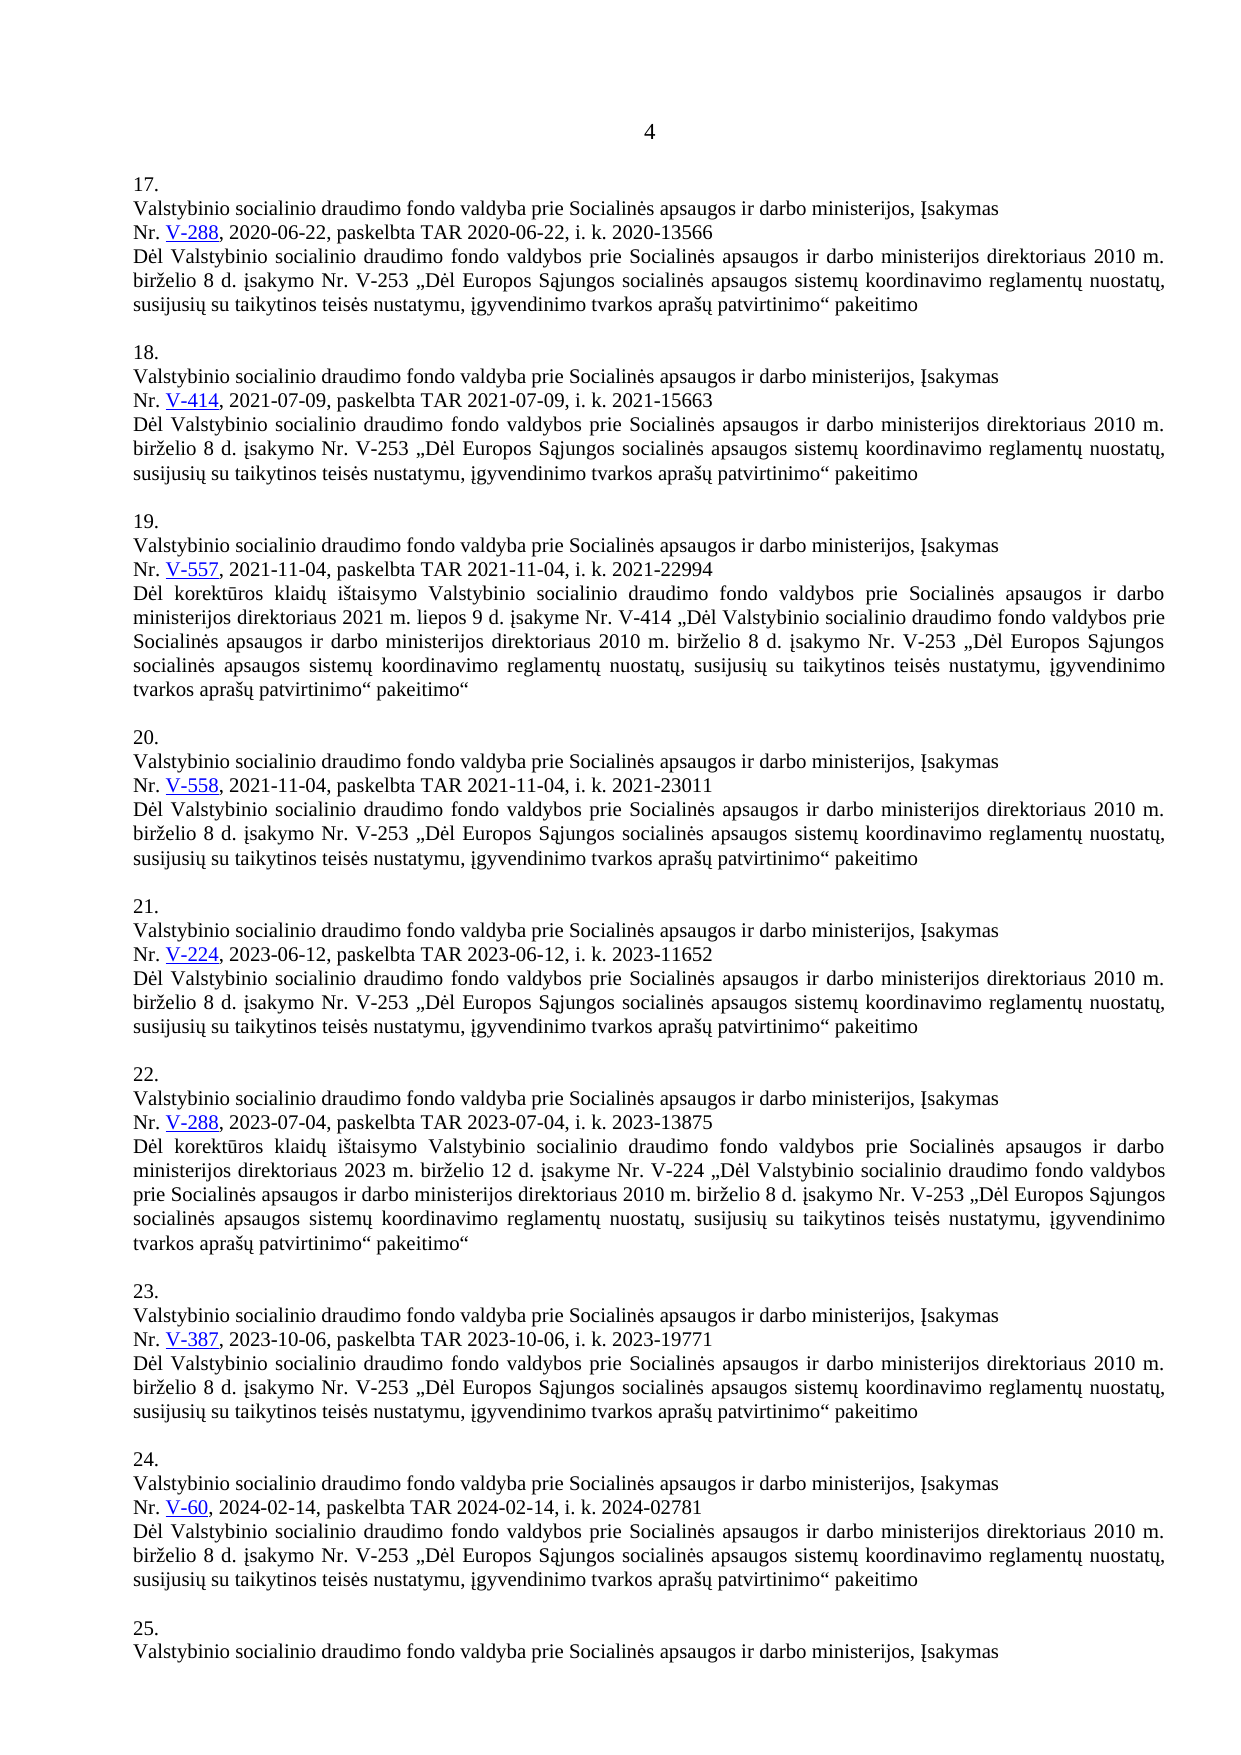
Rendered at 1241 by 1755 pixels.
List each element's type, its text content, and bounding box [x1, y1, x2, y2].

text Nr. V-224, 2023-06-12, paskelbta TAR 2023-06-12, i. k. 2023-11652 [133, 942, 1166, 966]
text Valstybinio socialinio draudimo fondo valdyba prie Socialinės apsaugos ir darbo ministerijos, Įsakymas [133, 1471, 1166, 1495]
text Dėl Valstybinio socialinio draudimo fondo valdybos prie Socialinės apsaugos ir darbo ministerijos direktoriaus 2010 m. birželio 8 d. įsakymo Nr. V-253 „Dėl Europos Sąjungos socialinės apsaugos sistemų koordinavimo reglamentų nuostatų, susijusių su taikytinos teisės nustatymu, įgyvendinimo tvarkos aprašų patvirtinimo“ pakeitimo [133, 1351, 1166, 1423]
text Nr. V-288, 2023-07-04, paskelbta TAR 2023-07-04, i. k. 2023-13875 [133, 1110, 1166, 1134]
text Dėl Valstybinio socialinio draudimo fondo valdybos prie Socialinės apsaugos ir darbo ministerijos direktoriaus 2010 m. birželio 8 d. įsakymo Nr. V-253 „Dėl Europos Sąjungos socialinės apsaugos sistemų koordinavimo reglamentų nuostatų, susijusių su taikytinos teisės nustatymu, įgyvendinimo tvarkos aprašų patvirtinimo“ pakeitimo [133, 412, 1166, 484]
text Nr. V-288, 2020-06-22, paskelbta TAR 2020-06-22, i. k. 2020-13566 [133, 220, 1166, 244]
text Nr. V-60, 2024-02-14, paskelbta TAR 2024-02-14, i. k. 2024-02781 [133, 1495, 1166, 1519]
text Nr. V-558, 2021-11-04, paskelbta TAR 2021-11-04, i. k. 2021-23011 [133, 773, 1166, 797]
text Dėl Valstybinio socialinio draudimo fondo valdybos prie Socialinės apsaugos ir darbo ministerijos direktoriaus 2010 m. birželio 8 d. įsakymo Nr. V-253 „Dėl Europos Sąjungos socialinės apsaugos sistemų koordinavimo reglamentų nuostatų, susijusių su taikytinos teisės nustatymu, įgyvendinimo tvarkos aprašų patvirtinimo“ pakeitimo [133, 966, 1166, 1038]
text 25. [133, 1615, 1166, 1639]
text Nr. V-414, 2021-07-09, paskelbta TAR 2021-07-09, i. k. 2021-15663 [133, 388, 1166, 412]
text 20. [133, 725, 1166, 749]
text Valstybinio socialinio draudimo fondo valdyba prie Socialinės apsaugos ir darbo ministerijos, Įsakymas [133, 1639, 1166, 1663]
text Valstybinio socialinio draudimo fondo valdyba prie Socialinės apsaugos ir darbo ministerijos, Įsakymas [133, 1303, 1166, 1327]
text Valstybinio socialinio draudimo fondo valdyba prie Socialinės apsaugos ir darbo ministerijos, Įsakymas [133, 918, 1166, 942]
text Valstybinio socialinio draudimo fondo valdyba prie Socialinės apsaugos ir darbo ministerijos, Įsakymas [133, 196, 1166, 220]
text Valstybinio socialinio draudimo fondo valdyba prie Socialinės apsaugos ir darbo ministerijos, Įsakymas [133, 1086, 1166, 1110]
text Dėl Valstybinio socialinio draudimo fondo valdybos prie Socialinės apsaugos ir darbo ministerijos direktoriaus 2010 m. birželio 8 d. įsakymo Nr. V-253 „Dėl Europos Sąjungos socialinės apsaugos sistemų koordinavimo reglamentų nuostatų, susijusių su taikytinos teisės nustatymu, įgyvendinimo tvarkos aprašų patvirtinimo“ pakeitimo [133, 1519, 1166, 1591]
text 21. [133, 893, 1166, 918]
text Valstybinio socialinio draudimo fondo valdyba prie Socialinės apsaugos ir darbo ministerijos, Įsakymas [133, 533, 1166, 557]
text 19. [133, 508, 1166, 533]
text 22. [133, 1062, 1166, 1086]
text 24. [133, 1447, 1166, 1471]
text 18. [133, 340, 1166, 364]
text Nr. V-387, 2023-10-06, paskelbta TAR 2023-10-06, i. k. 2023-19771 [133, 1327, 1166, 1351]
text Dėl korektūros klaidų ištaisymo Valstybinio socialinio draudimo fondo valdybos prie Socialinės apsaugos ir darbo ministerijos direktoriaus 2023 m. birželio 12 d. įsakyme Nr. V-224 „Dėl Valstybinio socialinio draudimo fondo valdybos prie Socialinės apsaugos ir darbo ministerijos direktoriaus 2010 m. birželio 8 d. įsakymo Nr. V-253 „Dėl Europos Sąjungos socialinės apsaugos sistemų koordinavimo reglamentų nuostatų, susijusių su taikytinos teisės nustatymu, įgyvendinimo tvarkos aprašų patvirtinimo“ pakeitimo“ [133, 1134, 1166, 1254]
text Valstybinio socialinio draudimo fondo valdyba prie Socialinės apsaugos ir darbo ministerijos, Įsakymas [133, 749, 1166, 773]
text 17. [133, 172, 1166, 196]
text Valstybinio socialinio draudimo fondo valdyba prie Socialinės apsaugos ir darbo ministerijos, Įsakymas [133, 364, 1166, 388]
text Dėl Valstybinio socialinio draudimo fondo valdybos prie Socialinės apsaugos ir darbo ministerijos direktoriaus 2010 m. birželio 8 d. įsakymo Nr. V-253 „Dėl Europos Sąjungos socialinės apsaugos sistemų koordinavimo reglamentų nuostatų, susijusių su taikytinos teisės nustatymu, įgyvendinimo tvarkos aprašų patvirtinimo“ pakeitimo [133, 244, 1166, 316]
text Nr. V-557, 2021-11-04, paskelbta TAR 2021-11-04, i. k. 2021-22994 [133, 557, 1166, 581]
text Dėl korektūros klaidų ištaisymo Valstybinio socialinio draudimo fondo valdybos prie Socialinės apsaugos ir darbo ministerijos direktoriaus 2021 m. liepos 9 d. įsakyme Nr. V-414 „Dėl Valstybinio socialinio draudimo fondo valdybos prie Socialinės apsaugos ir darbo ministerijos direktoriaus 2010 m. birželio 8 d. įsakymo Nr. V-253 „Dėl Europos Sąjungos socialinės apsaugos sistemų koordinavimo reglamentų nuostatų, susijusių su taikytinos teisės nustatymu, įgyvendinimo tvarkos aprašų patvirtinimo“ pakeitimo“ [133, 581, 1166, 701]
text Dėl Valstybinio socialinio draudimo fondo valdybos prie Socialinės apsaugos ir darbo ministerijos direktoriaus 2010 m. birželio 8 d. įsakymo Nr. V-253 „Dėl Europos Sąjungos socialinės apsaugos sistemų koordinavimo reglamentų nuostatų, susijusių su taikytinos teisės nustatymu, įgyvendinimo tvarkos aprašų patvirtinimo“ pakeitimo [133, 797, 1166, 869]
text 23. [133, 1278, 1166, 1303]
